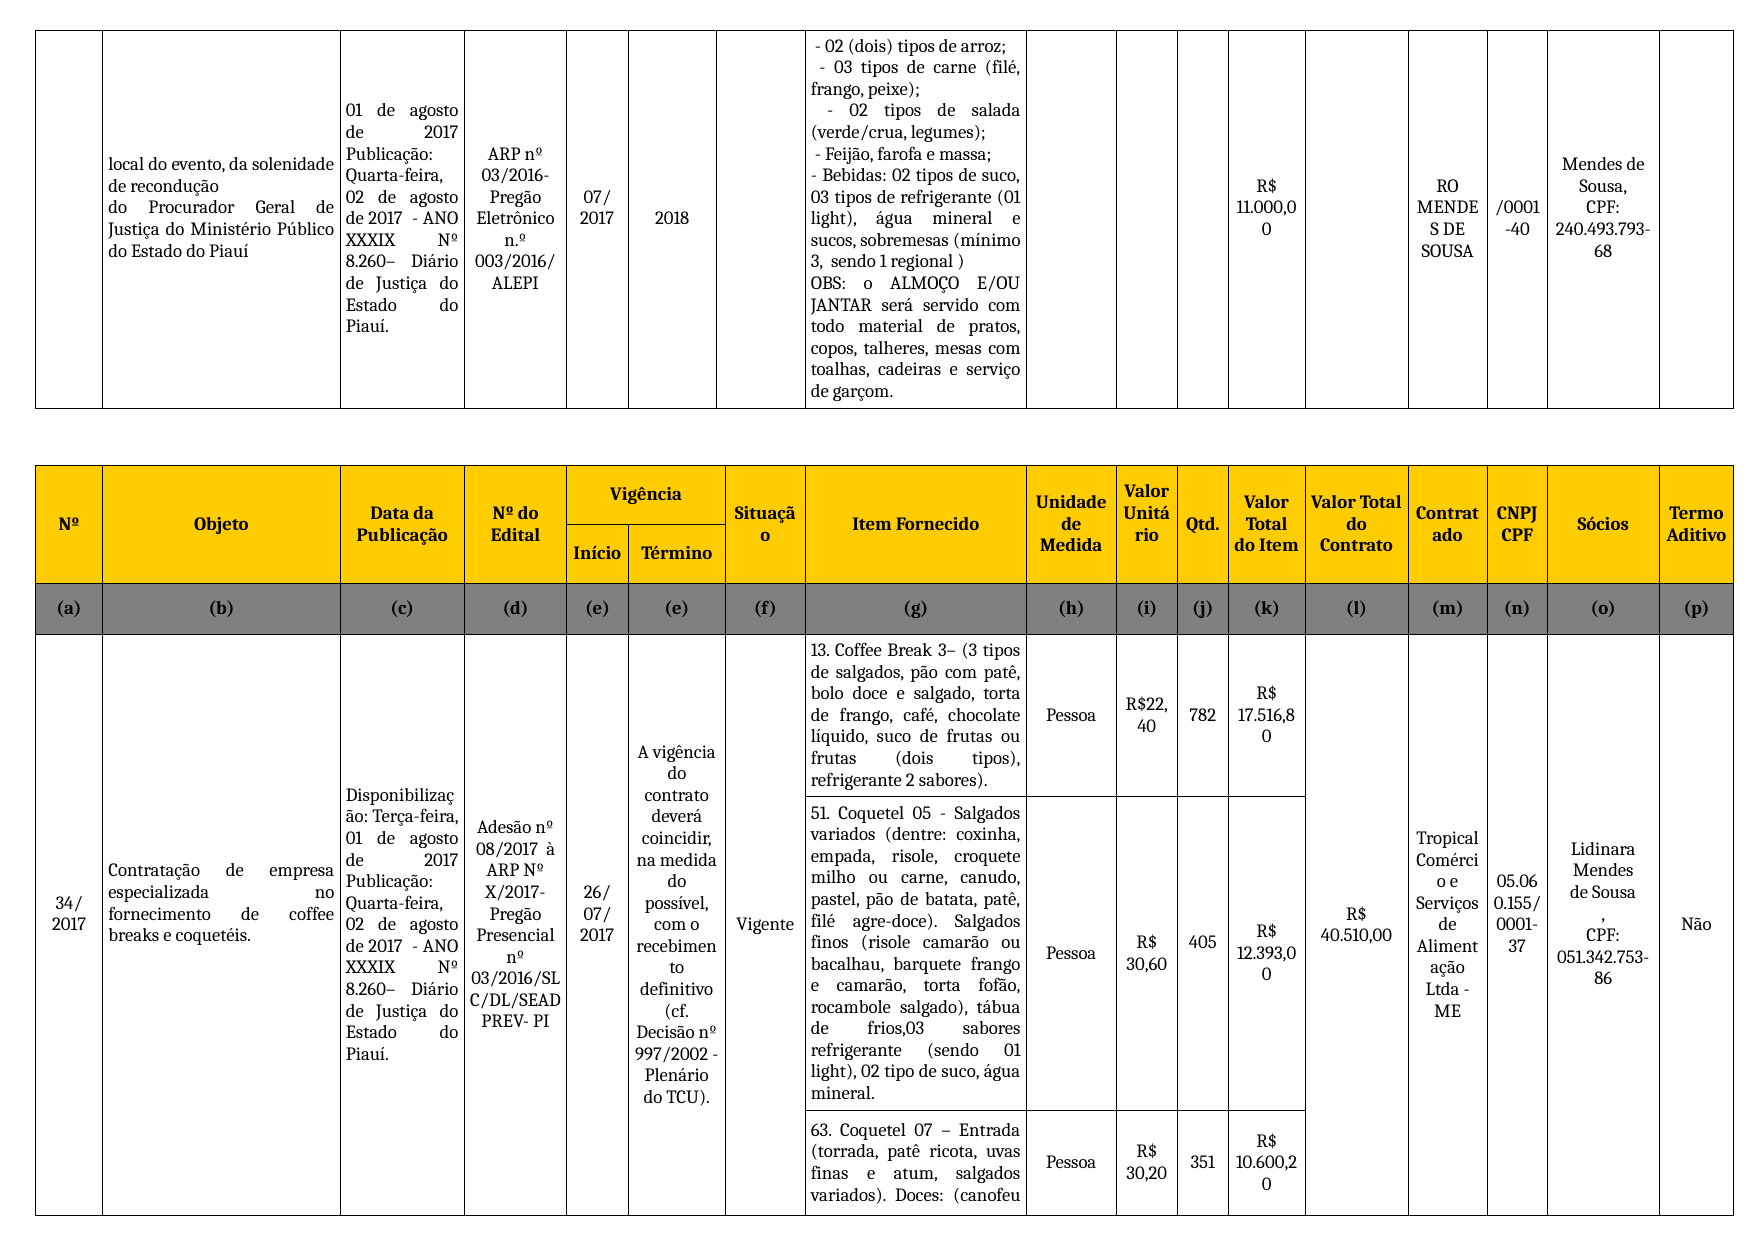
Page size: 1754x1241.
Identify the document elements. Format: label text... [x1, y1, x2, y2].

table_cell 63. Coquetel 07 – Entrada (torrada, patê ricota, uvas finas e atum, salgados variados). Doces: (canofeu [806, 1111, 1026, 1215]
table_cell (c) [341, 584, 464, 634]
table_cell Tropical Comércio e Serviços de Alimentação Ltda - ME [1409, 635, 1487, 1215]
table_cell (n) [1488, 584, 1547, 634]
table_cell 2018 [629, 31, 716, 408]
table_header Termo Aditivo [1660, 466, 1733, 583]
table_cell (a) [36, 584, 102, 634]
table_cell Início [567, 525, 628, 583]
table_cell R$ 11.000,00 [1229, 31, 1305, 408]
table_cell Pessoa [1027, 797, 1116, 1110]
table_header Objeto [103, 466, 340, 583]
table_cell R$ 30,20 [1117, 1111, 1177, 1215]
table_cell Adesão nº 08/2017 à ARP Nº X/2017- Pregão Presencial nº 03/2016/SLC/DL/SEADPREV- PI [465, 635, 566, 1215]
table_cell [1117, 31, 1177, 408]
table_cell (l) [1306, 584, 1408, 634]
table_cell (e) [629, 584, 725, 634]
table_cell [717, 31, 805, 408]
table_cell Não [1660, 635, 1733, 1215]
table_header Item Fornecido [806, 466, 1026, 583]
table_cell 34/ 2017 [36, 635, 102, 1215]
table_cell Contratação de empresa especializada no fornecimento de coffee breaks e coquetéis. [103, 635, 340, 1215]
table_cell 07/ 2017 [567, 31, 628, 408]
table_cell R$ 40.510,00 [1306, 635, 1408, 1215]
table_header Data da Publicação [341, 466, 464, 583]
table_cell Mendes de Sousa, CPF: 240.493.793-68 [1548, 31, 1659, 408]
table_cell [1027, 31, 1116, 408]
table_cell 05.060.155/0001-37 [1488, 635, 1547, 1215]
table_cell (f) [726, 584, 805, 634]
table_header Unidade de Medida [1027, 466, 1116, 583]
table_cell 782 [1178, 635, 1228, 796]
table_cell A vigência do contrato deverá coincidir, na medida do possível, com o recebimento definitivo (cf. Decisão nº 997/2002 - Plenário do TCU). [629, 635, 725, 1215]
table_cell [1660, 31, 1733, 408]
table_cell R$22,40 [1117, 635, 1177, 796]
table_cell (p) [1660, 584, 1733, 634]
table_cell Pessoa [1027, 635, 1116, 796]
table_cell 351 [1178, 1111, 1228, 1215]
table_header Qtd. [1178, 466, 1228, 583]
table_header Nº do Edital [465, 466, 566, 583]
table_cell /0001-40 [1488, 31, 1547, 408]
table_cell [36, 31, 102, 408]
table_cell R$ 10.600,20 [1229, 1111, 1305, 1215]
table_cell (k) [1229, 584, 1305, 634]
table_cell (j) [1178, 584, 1228, 634]
table_header Nº [36, 466, 102, 583]
table_cell Disponibilização: Terça-feira, 01 de agosto de 2017 Publicação: Quarta-feira, 02 de agosto de 2017 - ANO XXXIX Nº 8.260– Diário de Justiça do Estado do Piauí. [341, 635, 464, 1215]
table_header Sócios [1548, 466, 1659, 583]
table_cell (g) [806, 584, 1026, 634]
table_cell R$ 12.393,00 [1229, 797, 1305, 1110]
table_cell 26/ 07/ 2017 [567, 635, 628, 1215]
table_header CNPJ CPF [1488, 466, 1547, 583]
table_cell (i) [1117, 584, 1177, 634]
table_cell (b) [103, 584, 340, 634]
table_cell Pessoa [1027, 1111, 1116, 1215]
table_header Contratado [1409, 466, 1487, 583]
table_cell ARP nº 03/2016- Pregão Eletrônico n.º 003/2016/ALEPI [465, 31, 566, 408]
table_cell (d) [465, 584, 566, 634]
table_cell (e) [567, 584, 628, 634]
table_header Valor Total do Contrato [1306, 466, 1408, 583]
table_cell R$ 30,60 [1117, 797, 1177, 1110]
table_cell (h) [1027, 584, 1116, 634]
table_cell local do evento, da solenidade de recondução do Procurador Geral de Justiça do Ministério Público do Estado do Piauí [103, 31, 340, 408]
table_header Situação [726, 466, 805, 583]
table_cell R$ 17.516,80 [1229, 635, 1305, 796]
table_cell 51. Coquetel 05 - Salgados variados (dentre: coxinha, empada, risole, croquete milho ou carne, canudo, pastel, pão de batata, patê, filé agre-doce). Salgados finos (risole camarão ou bacalhau, barquete frango e camarão, torta fofão, rocambole salgado), tábua de frios,03 sabores refrigerante (sendo 01 light), 02 tipo de suco, água mineral. [806, 797, 1026, 1110]
table_cell (o) [1548, 584, 1659, 634]
table_header Vigência [567, 466, 725, 524]
table_cell Lidinara Mendes de Sousa , CPF: 051.342.753-86 [1548, 635, 1659, 1215]
table_cell 01 de agosto de 2017 Publicação: Quarta-feira, 02 de agosto de 2017 - ANO XXXIX Nº 8.260– Diário de Justiça do Estado do Piauí. [341, 31, 464, 408]
table_cell Término [629, 525, 725, 583]
table_cell Vigente [726, 635, 805, 1215]
table_cell - 02 (dois) tipos de arroz; - 03 tipos de carne (filé, frango, peixe); - 02 tipos de salada (verde/crua, legumes); - Feijão, farofa e massa; - Bebidas: 02 tipos de suco, 03 tipos de refrigerante (01 light), água mineral e sucos, sobremesas (mínimo 3, sendo 1 regional ) OBS: o ALMOÇO E/OU JANTAR será servido com todo material de pratos, copos, talheres, mesas com toalhas, cadeiras e serviço de garçom. [806, 31, 1026, 408]
table_cell (m) [1409, 584, 1487, 634]
table_header Valor Unitário [1117, 466, 1177, 583]
table_cell RO MENDES DE SOUSA [1409, 31, 1487, 408]
table_cell 13. Coffee Break 3– (3 tipos de salgados, pão com patê, bolo doce e salgado, torta de frango, café, chocolate líquido, suco de frutas ou frutas (dois tipos), refrigerante 2 sabores). [806, 635, 1026, 796]
table_header Valor Total do Item [1229, 466, 1305, 583]
table_cell 405 [1178, 797, 1228, 1110]
table_cell [1178, 31, 1228, 408]
table_cell [1306, 31, 1408, 408]
